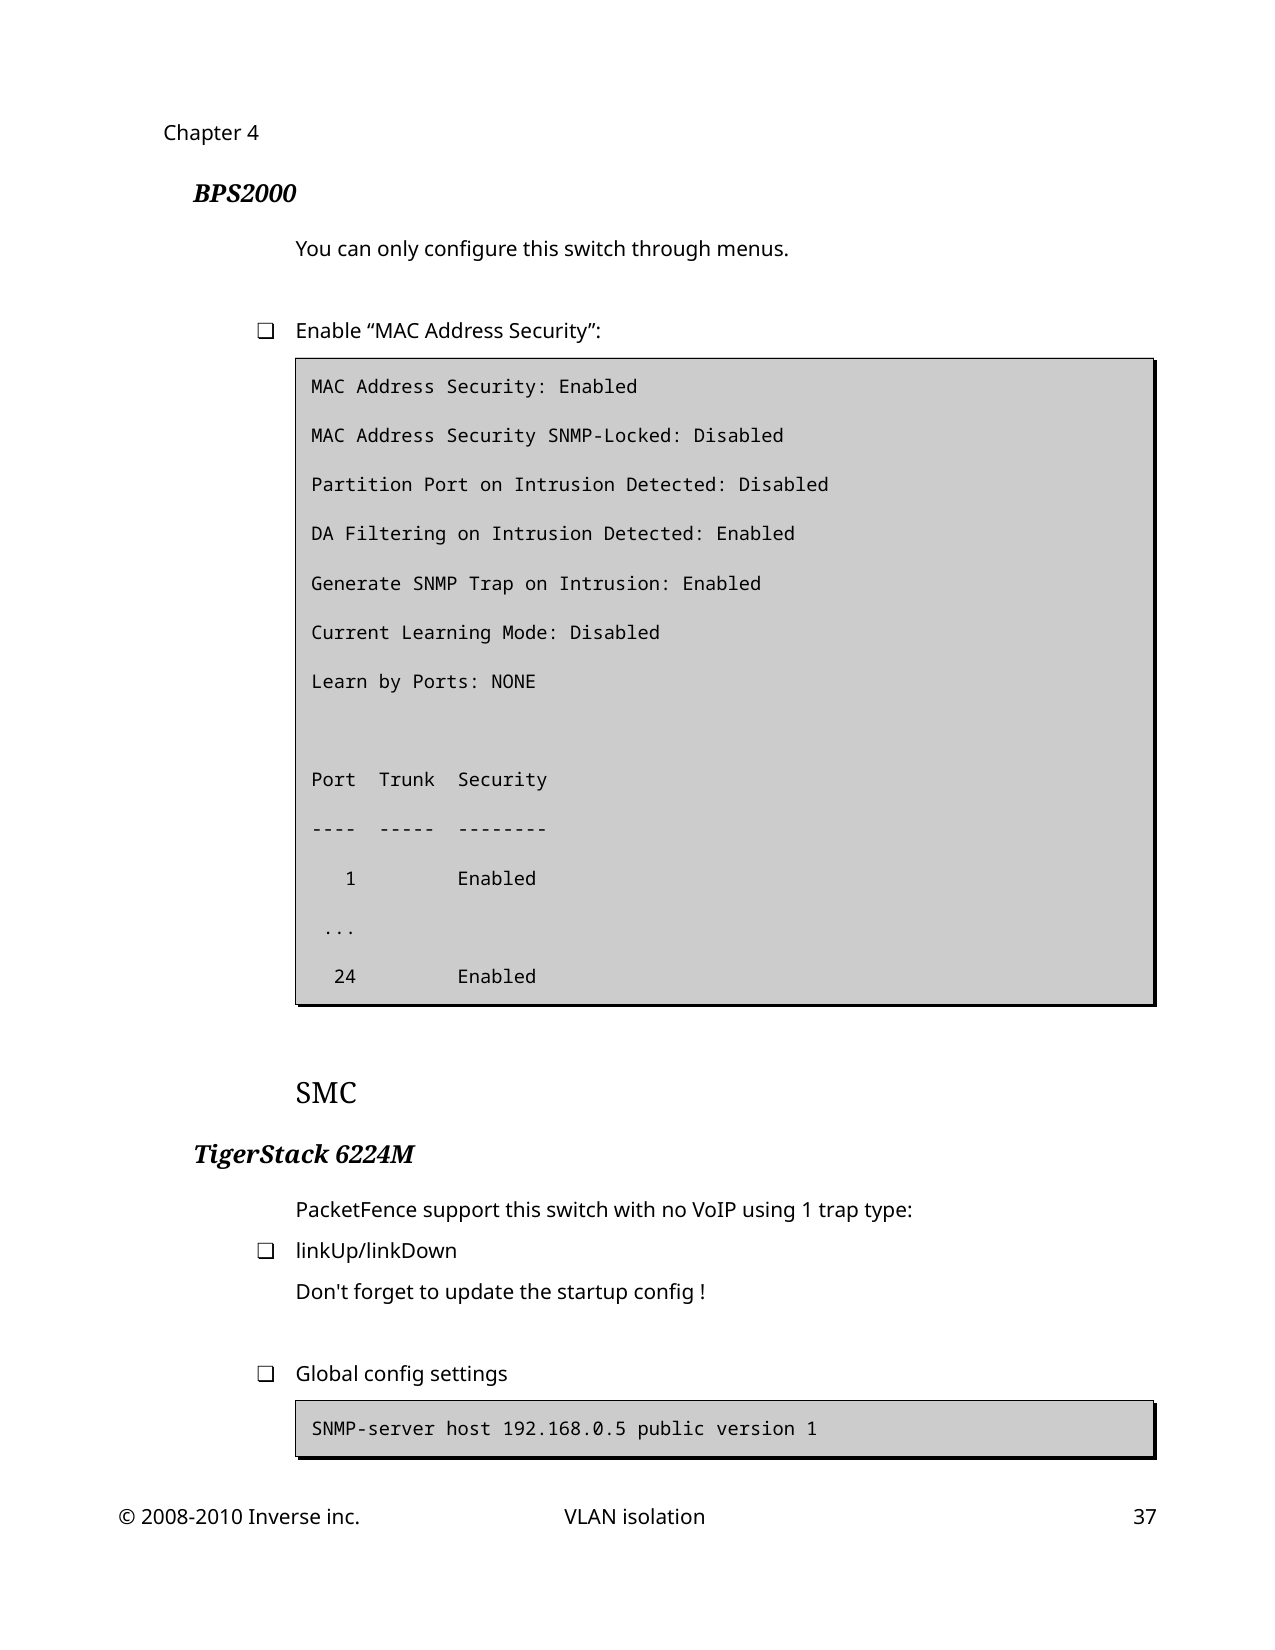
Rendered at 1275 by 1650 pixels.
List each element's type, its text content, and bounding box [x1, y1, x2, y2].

text Current Learning Mode: Disabled [296, 603, 1153, 644]
text PacketFence support this switch with no VoIP using 1 trap type: [295, 1195, 1157, 1223]
text Don't forget to update the startup config ! [295, 1277, 1157, 1305]
text Learn by Ports: NONE [296, 652, 1153, 694]
text ... [296, 898, 1153, 939]
text 24 Enabled [296, 947, 1153, 1004]
subtitle BPS2000 [156, 176, 1157, 210]
text 1 Enabled [296, 849, 1153, 890]
text MAC Address Security: Enabled [296, 359, 1153, 399]
text Generate SNMP Trap on Intrusion: Enabled [296, 554, 1153, 595]
text You can only configure this switch through menus. [295, 234, 1157, 263]
subtitle SMC [295, 1072, 1157, 1112]
text ---- ----- -------- [296, 800, 1153, 841]
text Partition Port on Intrusion Detected: Disabled [296, 456, 1153, 497]
list ❏ linkUp/linkDown [256, 1236, 1157, 1264]
text MAC Address Security SNMP-Locked: Disabled [296, 407, 1153, 448]
list ❏ Enable “MAC Address Security”: [256, 316, 1157, 345]
text Port Trunk Security [296, 751, 1153, 792]
list ❏ Global config settings [256, 1359, 1157, 1387]
subtitle TigerStack 6224M [156, 1137, 1157, 1170]
text DA Filtering on Intrusion Detected: Enabled [296, 505, 1153, 546]
text SNMP-server host 192.168.0.5 public version 1 [296, 1401, 1153, 1456]
